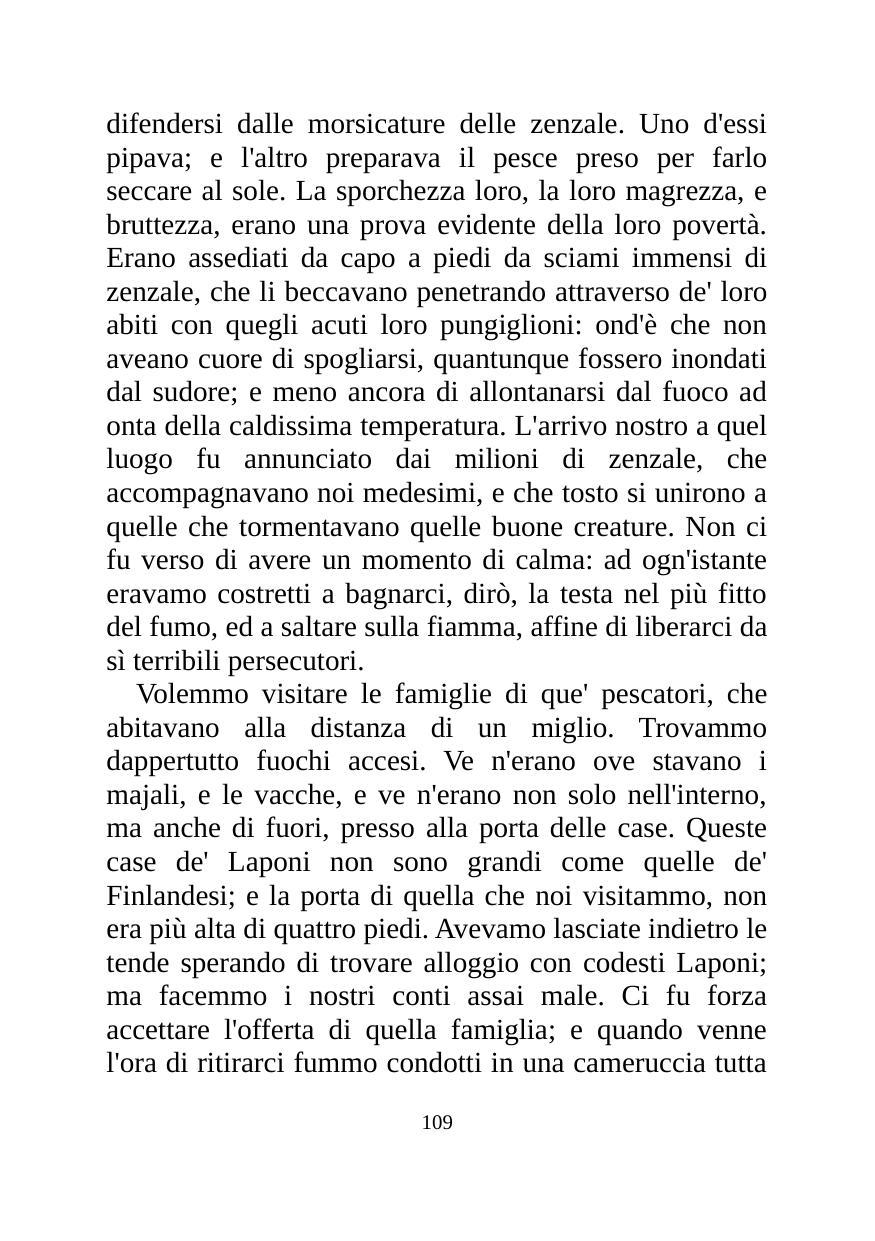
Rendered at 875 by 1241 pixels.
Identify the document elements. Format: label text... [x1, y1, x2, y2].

text difendersi dalle morsicature delle zenzale. Uno d'essi pipava; e l'altro preparava il pesce preso per farlo seccare al sole. La sporchezza loro, la loro magrezza, e bruttezza, erano una prova evidente della loro povertà. Erano assediati da capo a piedi da sciami immensi di zenzale, che li beccavano penetrando attraverso de' loro abiti con quegli acuti loro pungiglioni: ond'è che non aveano cuore di spogliarsi, quantunque fossero inondati dal sudore; e meno ancora di allontanarsi dal fuoco ad onta della caldissima temperatura. L'arrivo nostro a quel luogo fu annunciato dai milioni di zenzale, che accompagnavano noi medesimi, e che tosto si unirono a quelle che tormentavano quelle buone creature. Non ci fu verso di avere un momento di calma: ad ogn'istante eravamo costretti a bagnarci, dirò, la testa nel più fitto del fumo, ed a saltare sulla fiamma, affine di liberarci da sì terribili persecutori. [106, 106, 768, 676]
text Volemmo visitare le famiglie di que' pescatori, che abitavano alla distanza di un miglio. Trovammo dappertutto fuochi accesi. Ve n'erano ove stavano i majali, e le vacche, e ve n'erano non solo nell'interno, ma anche di fuori, presso alla porta delle case. Queste case de' Laponi non sono grandi come quelle de' Finlandesi; e la porta di quella che noi visitammo, non era più alta di quattro piedi. Avevamo lasciate indietro le tende sperando di trovare alloggio con codesti Laponi; ma facemmo i nostri conti assai male. Ci fu forza accettare l'offerta di quella famiglia; e quando venne l'ora di ritirarci fummo condotti in una cameruccia tutta [106, 676, 768, 1079]
